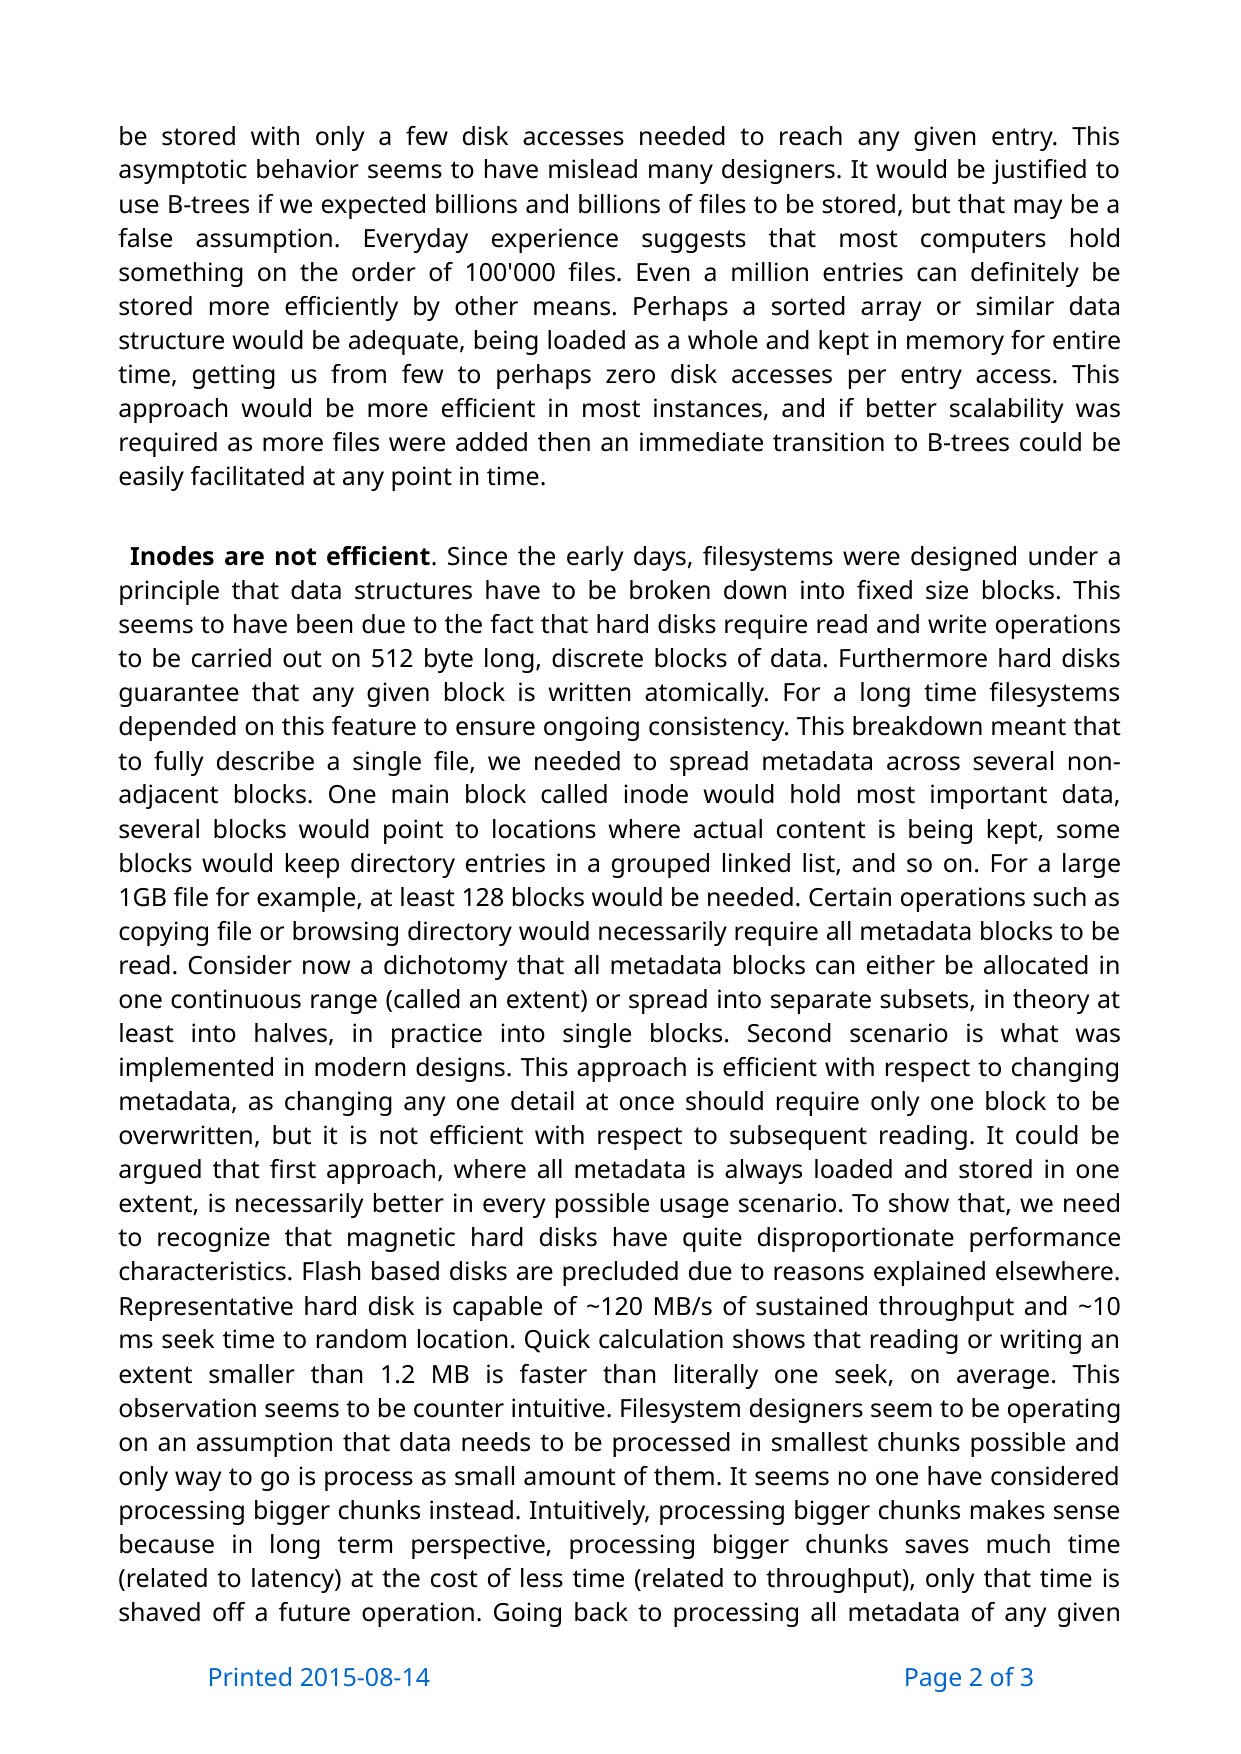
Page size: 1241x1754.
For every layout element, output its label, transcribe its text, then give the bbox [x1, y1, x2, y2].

text Inodes are not efficient. Since the early days, filesystems were designed under a principle that data structures have to be broken down into fixed size blocks. This seems to have been due to the fact that hard disks require read and write operations to be carried out on 512 byte long, discrete blocks of data. Furthermore hard disks guarantee that any given block is written atomically. For a long time filesystems depended on this feature to ensure ongoing consistency. This breakdown meant that to fully describe a single file, we needed to spread metadata across several non-adjacent blocks. One main block called inode would hold most important data, several blocks would point to locations where actual content is being kept, some blocks would keep directory entries in a grouped linked list, and so on. For a large 1GB file for example, at least 128 blocks would be needed. Certain operations such as copying file or browsing directory would necessarily require all metadata blocks to be read. Consider now a dichotomy that all metadata blocks can either be allocated in one continuous range (called an extent) or spread into separate subsets, in theory at least into halves, in practice into single blocks. Second scenario is what was implemented in modern designs. This approach is efficient with respect to changing metadata, as changing any one detail at once should require only one block to be overwritten, but it is not efficient with respect to subsequent reading. It could be argued that first approach, where all metadata is always loaded and stored in one extent, is necessarily better in every possible usage scenario. To show that, we need to recognize that magnetic hard disks have quite disproportionate performance characteristics. Flash based disks are precluded due to reasons explained elsewhere. Representative hard disk is capable of ~120 MB/s of sustained throughput and ~10 ms seek time to random location. Quick calculation shows that reading or writing an extent smaller than 1.2 MB is faster than literally one seek, on average. This observation seems to be counter intuitive. Filesystem designers seem to be operating on an assumption that data needs to be processed in smallest chunks possible and only way to go is process as small amount of them. It seems no one have considered processing bigger chunks instead. Intuitively, processing bigger chunks makes sense because in long term perspective, processing bigger chunks saves much time (related to latency) at the cost of less time (related to throughput), only that time is shaved off a future operation. Going back to processing all metadata of any given [118, 539, 1122, 1629]
text be stored with only a few disk accesses needed to reach any given entry. This asymptotic behavior seems to have mislead many designers. It would be justified to use B-trees if we expected billions and billions of files to be stored, but that may be a false assumption. Everyday experience suggests that most computers hold something on the order of 100'000 files. Even a million entries can definitely be stored more efficiently by other means. Perhaps a sorted array or similar data structure would be adequate, being loaded as a whole and kept in memory for entire time, getting us from few to perhaps zero disk accesses per entry access. This approach would be more efficient in most instances, and if better scalability was required as more files were added then an immediate transition to B-trees could be easily facilitated at any point in time. [118, 118, 1122, 493]
